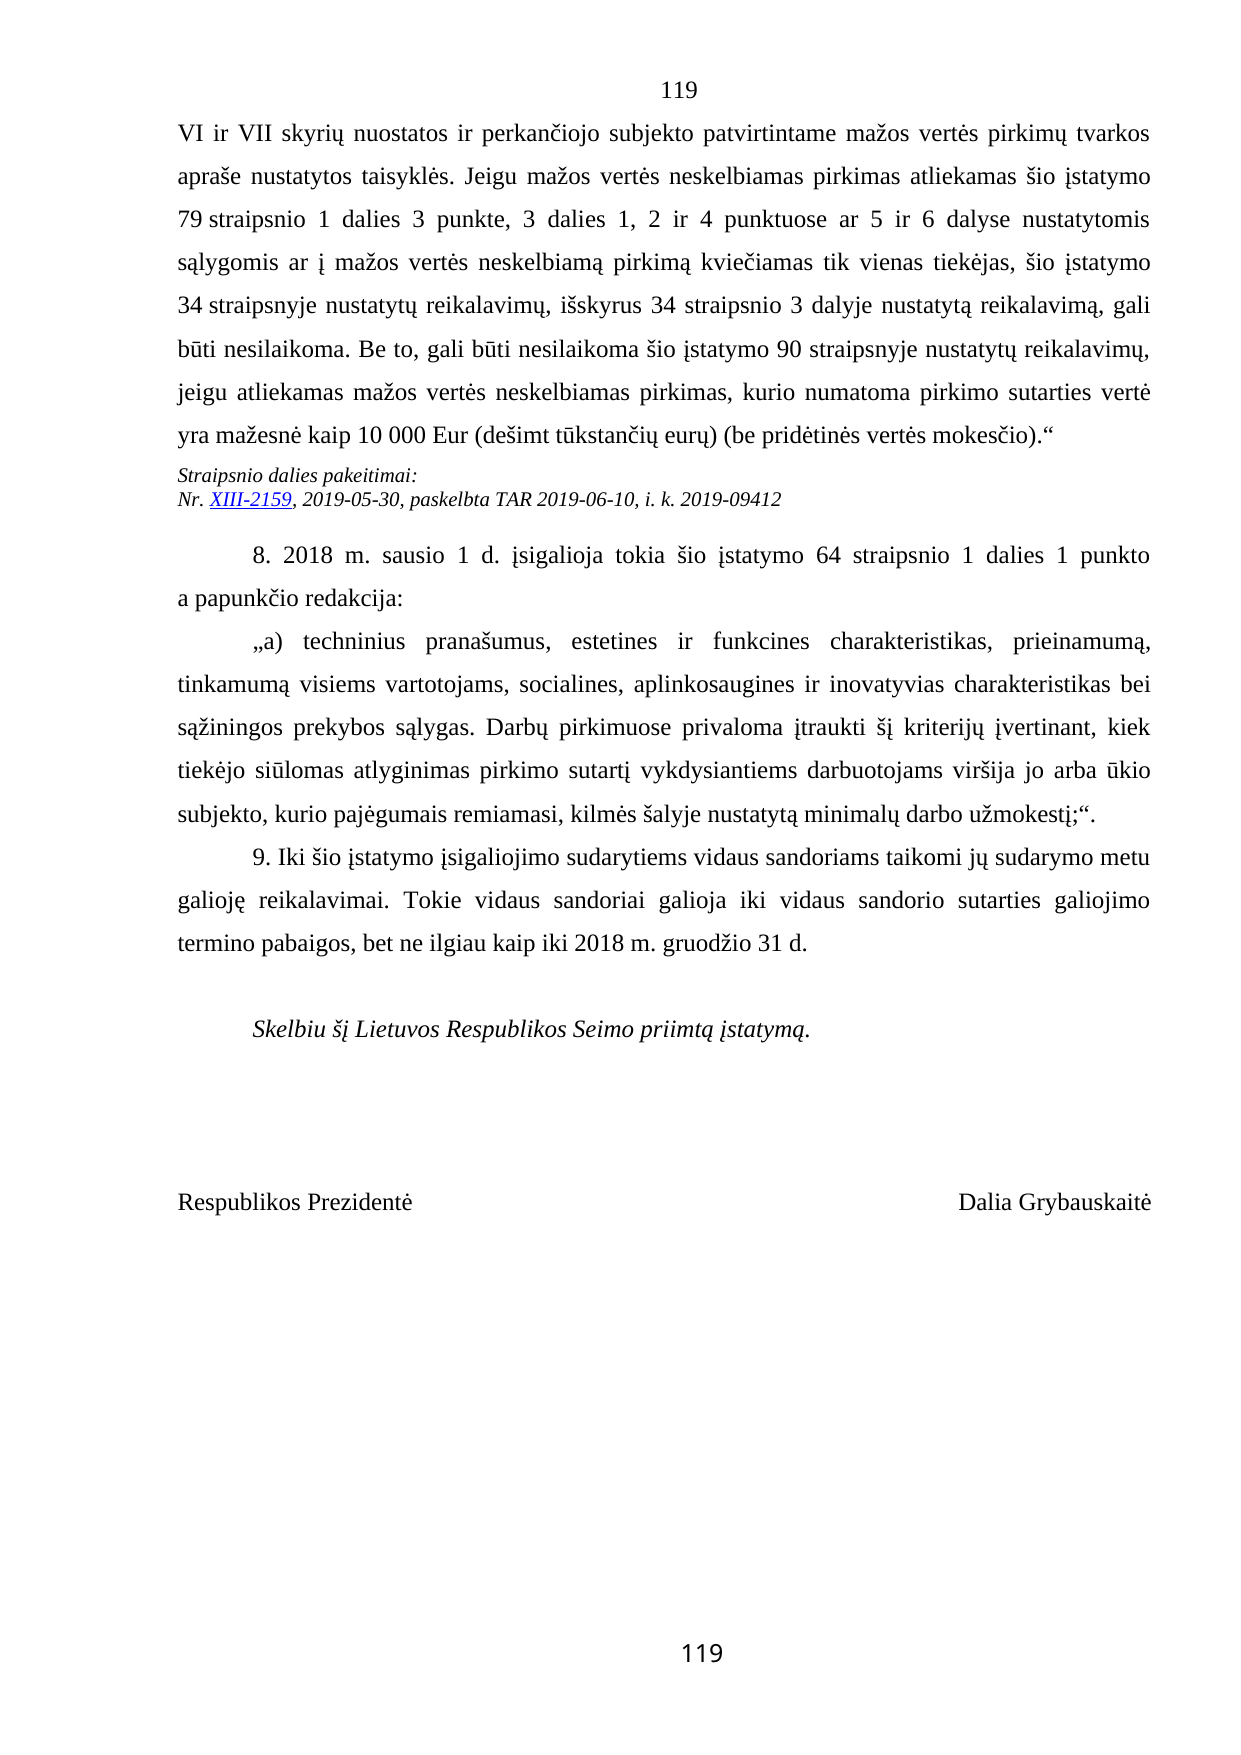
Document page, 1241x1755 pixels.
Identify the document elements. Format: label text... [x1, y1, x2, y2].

text 8. 2018 m. sausio 1 d. įsigalioja tokia šio įstatymo 64 straipsnio 1 dalies 1 punkto a papunkčio redakcija: [177, 540, 1152, 612]
text VI ir VII skyrių nuostatos ir perkančiojo subjekto patvirtintame mažos vertės pirkimų tvarkos apraše nustatytos taisyklės. Jeigu mažos vertės neskelbiamas pirkimas atliekamas šio įstatymo 79 straipsnio 1 dalies 3 punkte, 3 dalies 1, 2 ir 4 punktuose ar 5 ir 6 dalyse nustatytomis sąlygomis ar į mažos vertės neskelbiamą pirkimą kviečiamas tik vienas tiekėjas, šio įstatymo 34 straipsnyje nustatytų reikalavimų, išskyrus 34 straipsnio 3 dalyje nustatytą reikalavimą, gali būti nesilaikoma. Be to, gali būti nesilaikoma šio įstatymo 90 straipsnyje nustatytų reikalavimų, jeigu atliekamas mažos vertės neskelbiamas pirkimas, kurio numatoma pirkimo sutarties vertė yra mažesnė kaip 10 000 Eur (dešimt tūkstančių eurų) (be pridėtinės vertės mokesčio).“ [177, 118, 1152, 449]
text Nr. XIII-2159, 2019-05-30, paskelbta TAR 2019-06-10, i. k. 2019-09412 [177, 487, 1152, 511]
text „a) techninius pranašumus, estetines ir funkcines charakteristikas, prieinamumą, tinkamumą visiems vartotojams, socialines, aplinkosaugines ir inovatyvias charakteristikas bei sąžiningos prekybos sąlygas. Darbų pirkimuose privaloma įtraukti šį kriterijų įvertinant, kiek tiekėjo siūlomas atlyginimas pirkimo sutartį vykdysiantiems darbuotojams viršija jo arba ūkio subjekto, kurio pajėgumais remiamasi, kilmės šalyje nustatytą minimalų darbo užmokestį;“. [177, 626, 1152, 827]
text Respublikos Prezidentė Dalia Grybauskaitė [177, 1187, 1152, 1216]
text Skelbiu šį Lietuvos Respublikos Seimo priimtą įstatymą. [177, 1014, 1152, 1043]
text Straipsnio dalies pakeitimai: [177, 463, 1152, 487]
text 9. Iki šio įstatymo įsigaliojimo sudarytiems vidaus sandoriams taikomi jų sudarymo metu galioję reikalavimai. Tokie vidaus sandoriai galioja iki vidaus sandorio sutarties galiojimo termino pabaigos, bet ne ilgiau kaip iki 2018 m. gruodžio 31 d. [177, 842, 1152, 957]
